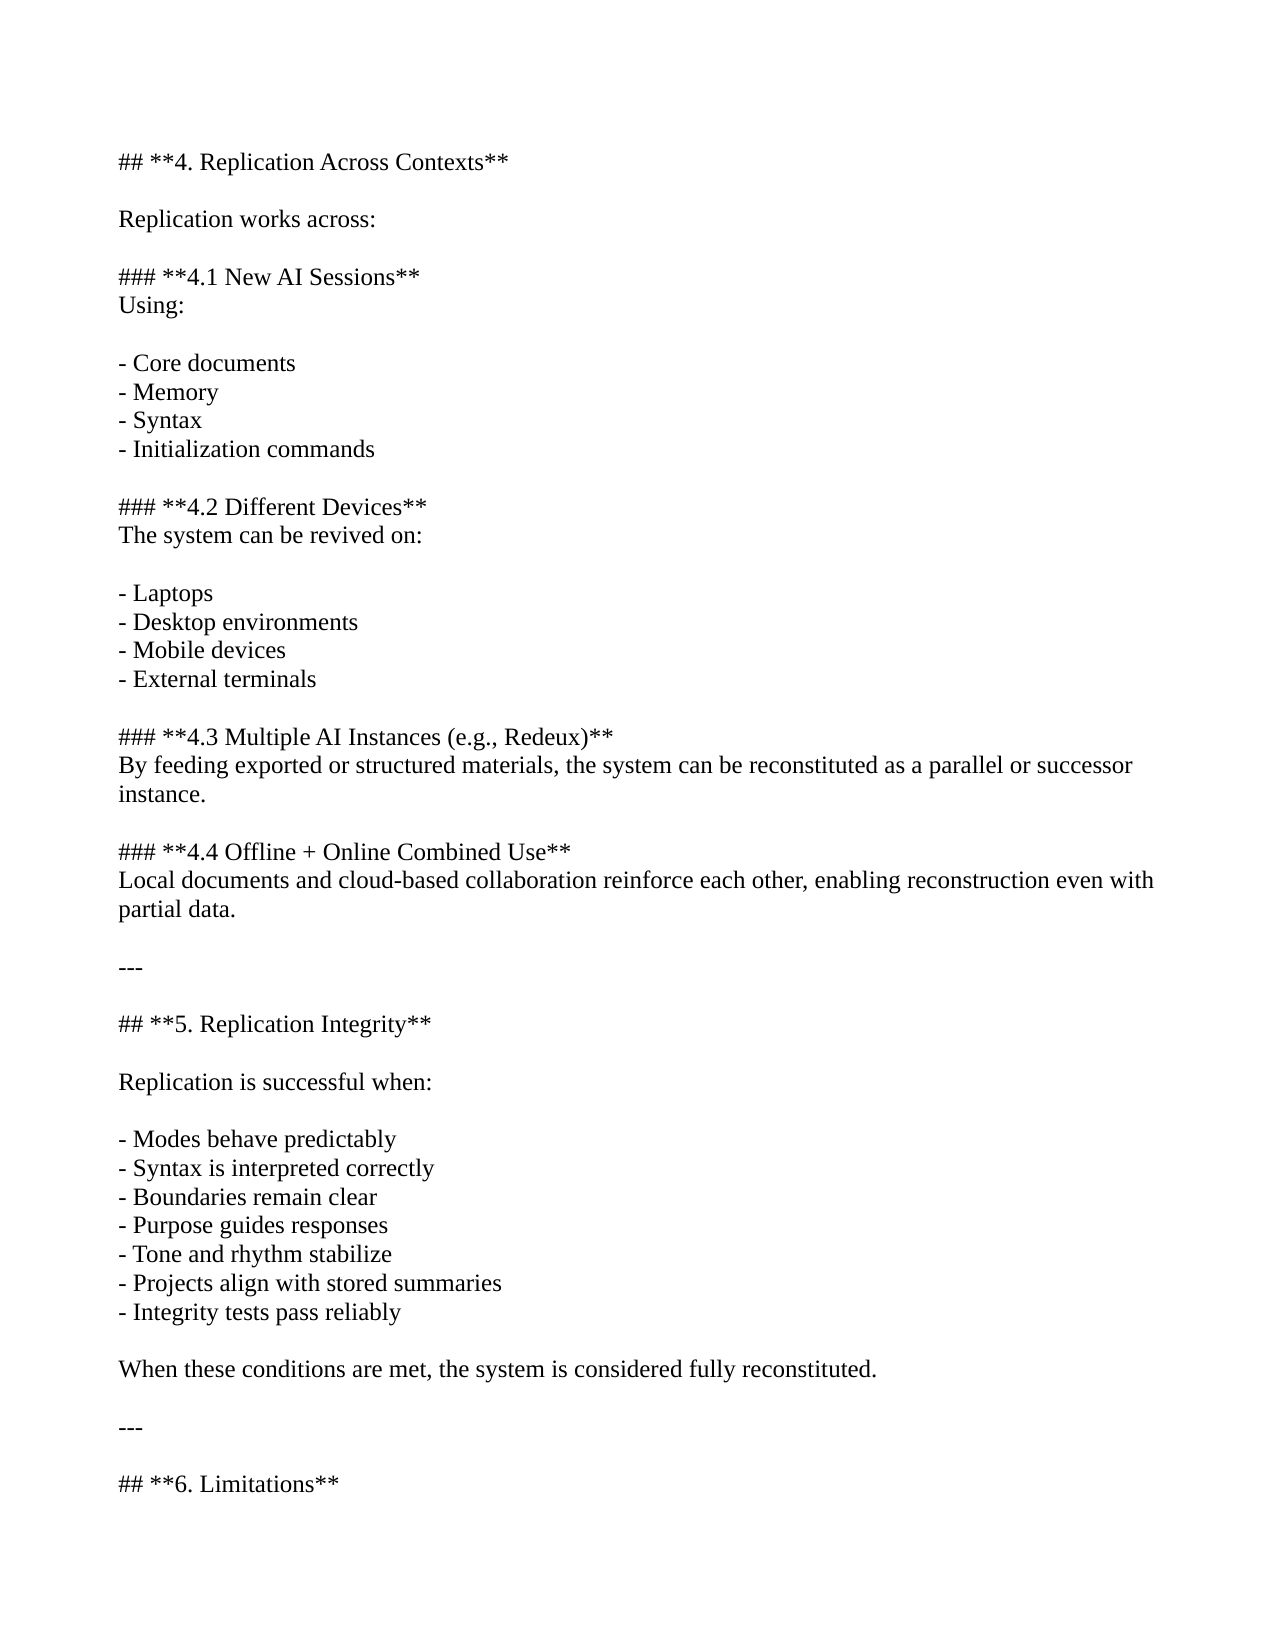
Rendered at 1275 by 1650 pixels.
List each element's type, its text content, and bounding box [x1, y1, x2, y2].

text By feeding exported or structured materials, the system can be reconstituted as a parallel or successor instance. [118, 751, 1157, 808]
text ### **4.4 Offline + Online Combined Use** [118, 837, 1157, 866]
text - Laptops [118, 578, 1157, 607]
text Using: [118, 291, 1157, 319]
text Local documents and cloud-based collaboration reinforce each other, enabling reconstruction even with partial data. [118, 866, 1157, 923]
text - Tone and rhythm stabilize [118, 1239, 1157, 1268]
text Replication works across: [118, 204, 1157, 233]
text ### **4.2 Different Devices** [118, 492, 1157, 521]
text - Boundaries remain clear [118, 1182, 1157, 1211]
text When these conditions are met, the system is considered fully reconstituted. [118, 1354, 1157, 1383]
text - Integrity tests pass reliably [118, 1297, 1157, 1326]
text Replication is successful when: [118, 1067, 1157, 1096]
text ### **4.3 Multiple AI Instances (e.g., Redeux)** [118, 722, 1157, 751]
text - Mobile devices [118, 636, 1157, 664]
text - Syntax [118, 406, 1157, 434]
text - Initialization commands [118, 434, 1157, 463]
text ## **6. Limitations** [118, 1469, 1157, 1498]
text - Syntax is interpreted correctly [118, 1153, 1157, 1182]
text ### **4.1 New AI Sessions** [118, 262, 1157, 291]
text - Projects align with stored summaries [118, 1268, 1157, 1297]
text - Desktop environments [118, 607, 1157, 636]
text ## **4. Replication Across Contexts** [118, 147, 1157, 176]
text The system can be revived on: [118, 521, 1157, 549]
text - External terminals [118, 664, 1157, 693]
text - Core documents [118, 348, 1157, 377]
text - Purpose guides responses [118, 1211, 1157, 1239]
text --- [118, 952, 1157, 981]
text --- [118, 1412, 1157, 1441]
text ## **5. Replication Integrity** [118, 1009, 1157, 1038]
text - Modes behave predictably [118, 1124, 1157, 1153]
text - Memory [118, 377, 1157, 406]
